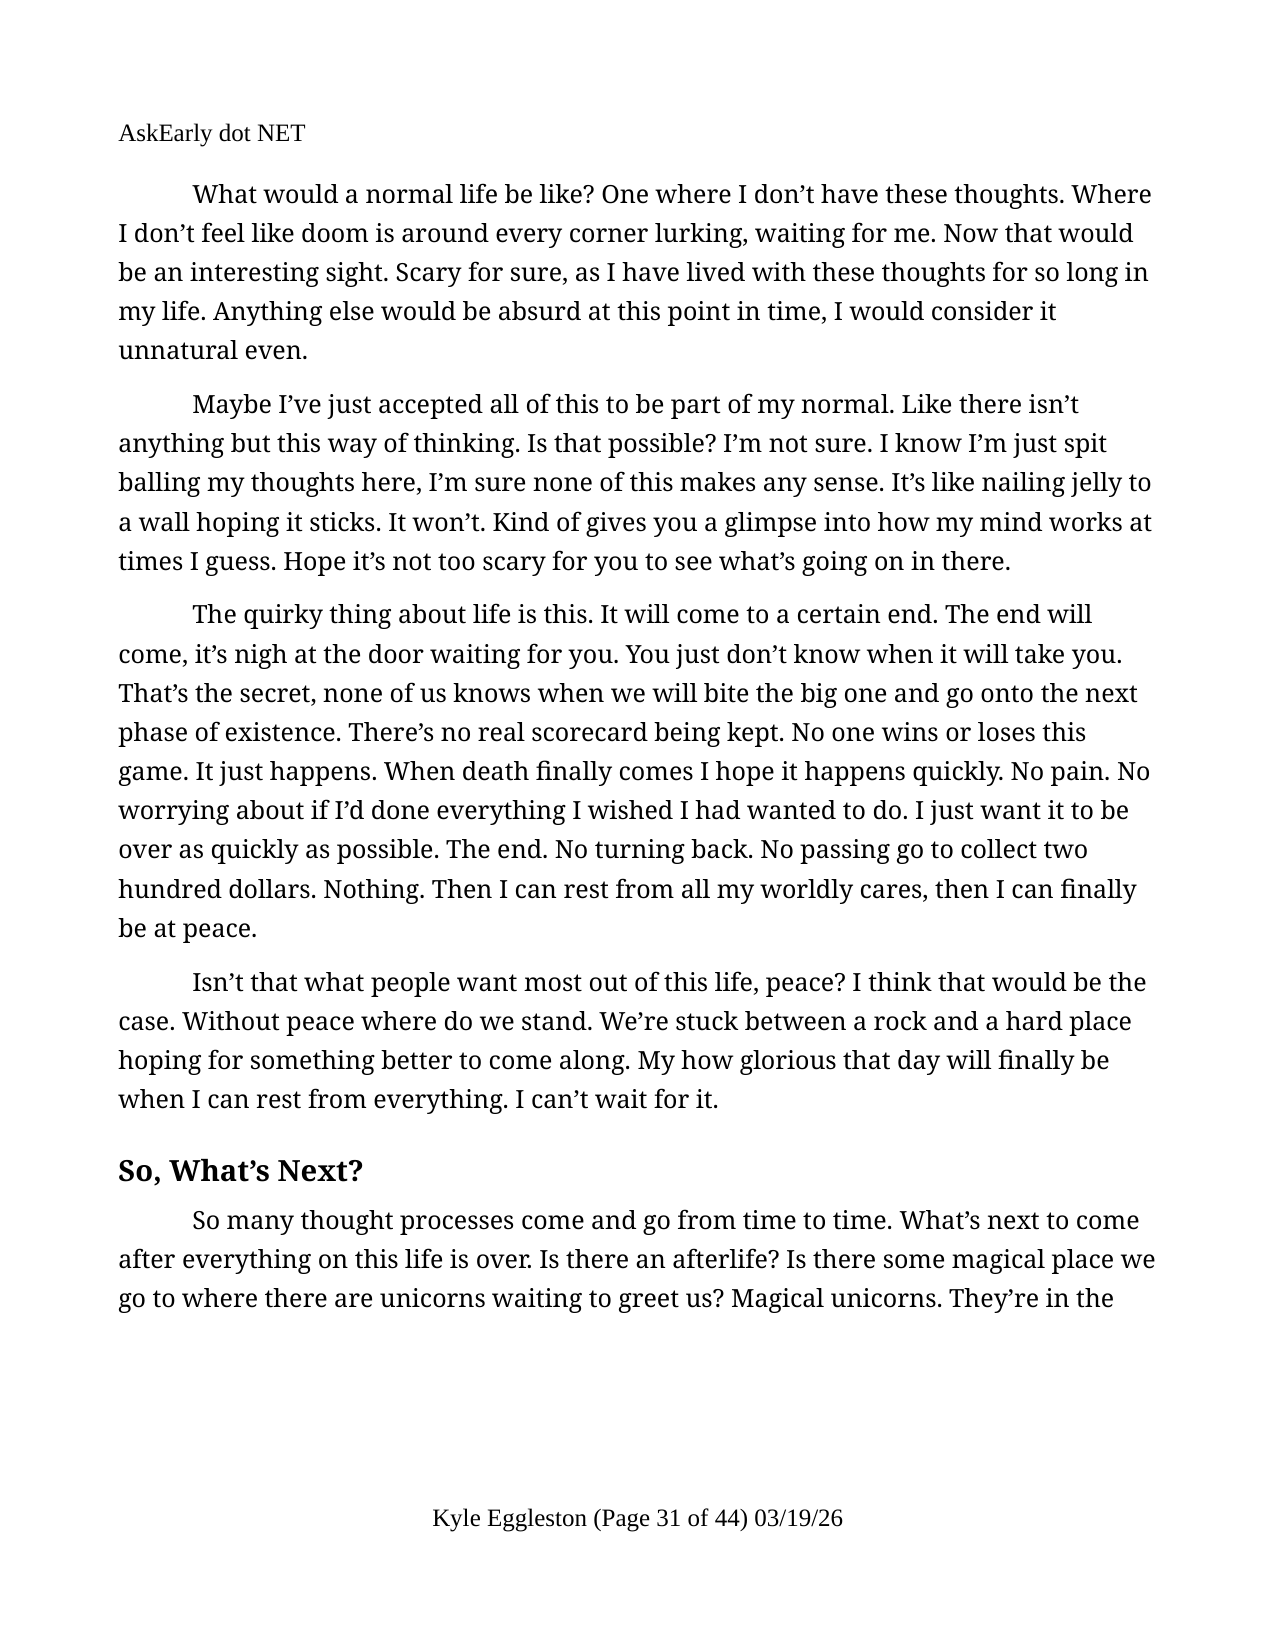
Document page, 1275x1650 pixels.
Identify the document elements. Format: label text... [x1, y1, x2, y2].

text What would a normal life be like? One where I don’t have these thoughts. Where I don’t feel like doom is around every corner lurking, waiting for me. Now that would be an interesting sight. Scary for sure, as I have lived with these thoughts for so long in my life. Anything else would be absurd at this point in time, I would consider it unnatural even. [118, 176, 1157, 367]
text Isn’t that what people want most out of this life, peace? I think that would be the case. Without peace where do we stand. We’re stuck between a rock and a hard place hoping for something better to come along. My how glorious that day will finally be when I can rest from everything. I can’t wait for it. [118, 964, 1157, 1116]
subtitle So, What’s Next? [118, 1150, 1157, 1190]
text So many thought processes come and go from time to time. What’s next to come after everything on this life is over. Is there an afterlife? Is there some magical place we go to where there are unicorns waiting to greet us? Magical unicorns. They’re in the [118, 1202, 1157, 1354]
text Maybe I’ve just accepted all of this to be part of my normal. Like there isn’t anything but this way of thinking. Is that possible? I’m not sure. I know I’m just spit balling my thoughts here, I’m sure none of this makes any sense. It’s like nailing jelly to a wall hoping it sticks. It won’t. Kind of gives you a glimpse into how my mind works at times I guess. Hope it’s not too scary for you to see what’s going on in there. [118, 387, 1157, 577]
text The quirky thing about life is this. It will come to a certain end. The end will come, it’s nigh at the door waiting for you. You just don’t know when it will take you. That’s the secret, none of us knows when we will bite the big one and go onto the next phase of existence. There’s no real scorecard being kept. No one wins or loses this game. It just happens. When death finally comes I hope it happens quickly. No pain. No worrying about if I’d done everything I wished I had wanted to do. I just want it to be over as quickly as possible. The end. No turning back. No passing go to collect two hundred dollars. Nothing. Then I can rest from all my worldly cares, then I can finally be at peace. [118, 597, 1157, 944]
